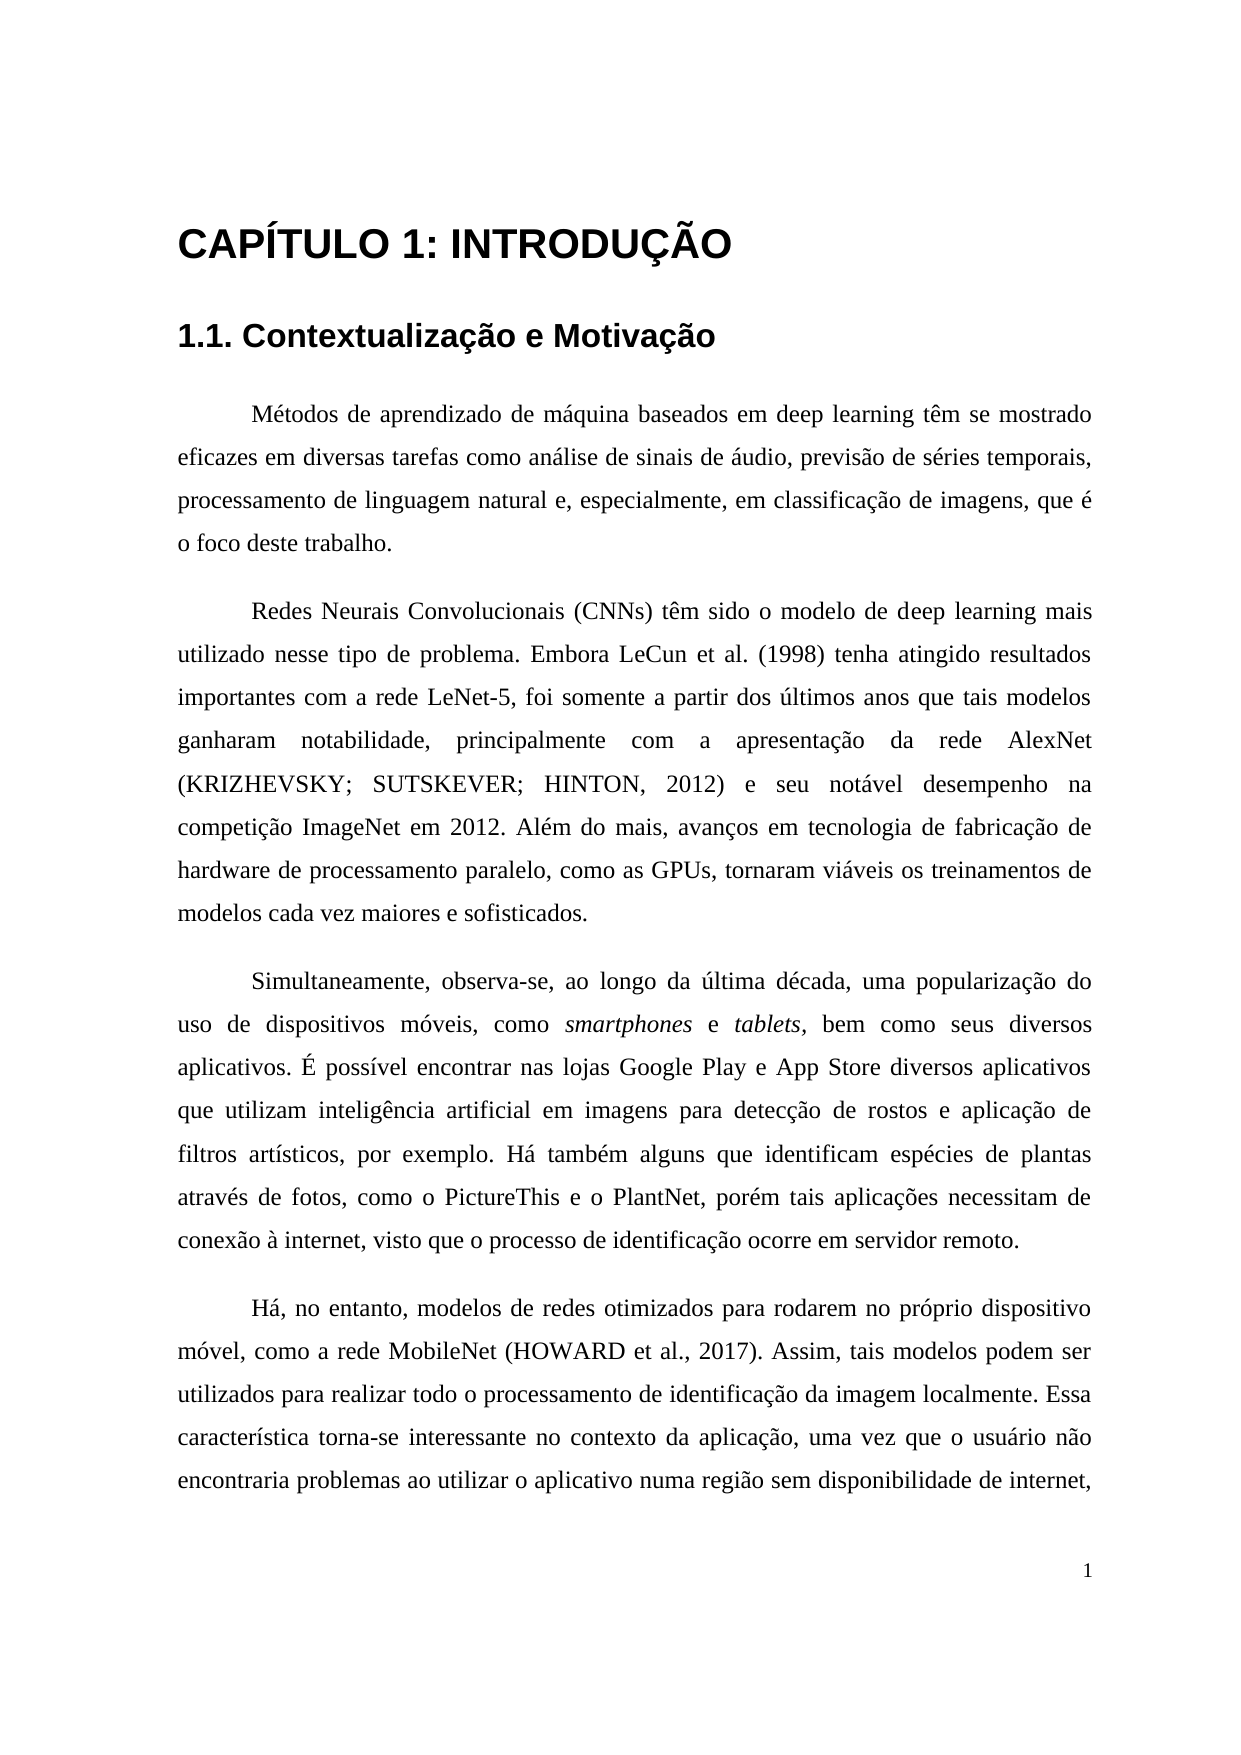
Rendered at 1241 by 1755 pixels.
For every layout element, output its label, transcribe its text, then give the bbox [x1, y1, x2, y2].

text Há, no entanto, modelos de redes otimizados para rodarem no próprio dispositivo móvel, como a rede MobileNet (HOWARD et al., 2017). Assim, tais modelos podem ser utilizados para realizar todo o processamento de identificação da imagem localmente. Essa característica torna-se interessante no contexto da aplicação, uma vez que o usuário não encontraria problemas ao utilizar o aplicativo numa região sem disponibilidade de internet, [177, 1293, 1093, 1494]
text Redes Neurais Convolucionais (CNNs) têm sido o modelo de deep learning mais utilizado nesse tipo de problema. Embora LeCun et al. (1998) tenha atingido resultados importantes com a rede LeNet-5, foi somente a partir dos últimos anos que tais modelos ganharam notabilidade, principalmente com a apresentação da rede AlexNet (KRIZHEVSKY; SUTSKEVER; HINTON, 2012) e seu notável desempenho na competição ImageNet em 2012. Além do mais, avanços em tecnologia de fabricação de hardware de processamento paralelo, como as GPUs, tornaram viáveis os treinamentos de modelos cada vez maiores e sofisticados. [177, 596, 1093, 927]
subtitle 1.1. Contextualização e Motivação [177, 316, 1093, 354]
text Simultaneamente, observa-se, ao longo da última década, uma popularização do uso de dispositivos móveis, como smartphones e tablets, bem como seus diversos aplicativos. É possível encontrar nas lojas Google Play e App Store diversos aplicativos que utilizam inteligência artificial em imagens para detecção de rostos e aplicação de filtros artísticos, por exemplo. Há também alguns que identificam espécies de plantas através de fotos, como o PictureThis e o PlantNet, porém tais aplicações necessitam de conexão à internet, visto que o processo de identificação ocorre em servidor remoto. [177, 966, 1093, 1254]
text Métodos de aprendizado de máquina baseados em deep learning têm se mostrado eficazes em diversas tarefas como análise de sinais de áudio, previsão de séries temporais, processamento de linguagem natural e, especialmente, em classificação de imagens, que é o foco deste trabalho. [177, 399, 1093, 557]
subtitle CAPÍTULO 1: INTRODUÇÃO [177, 219, 1093, 267]
